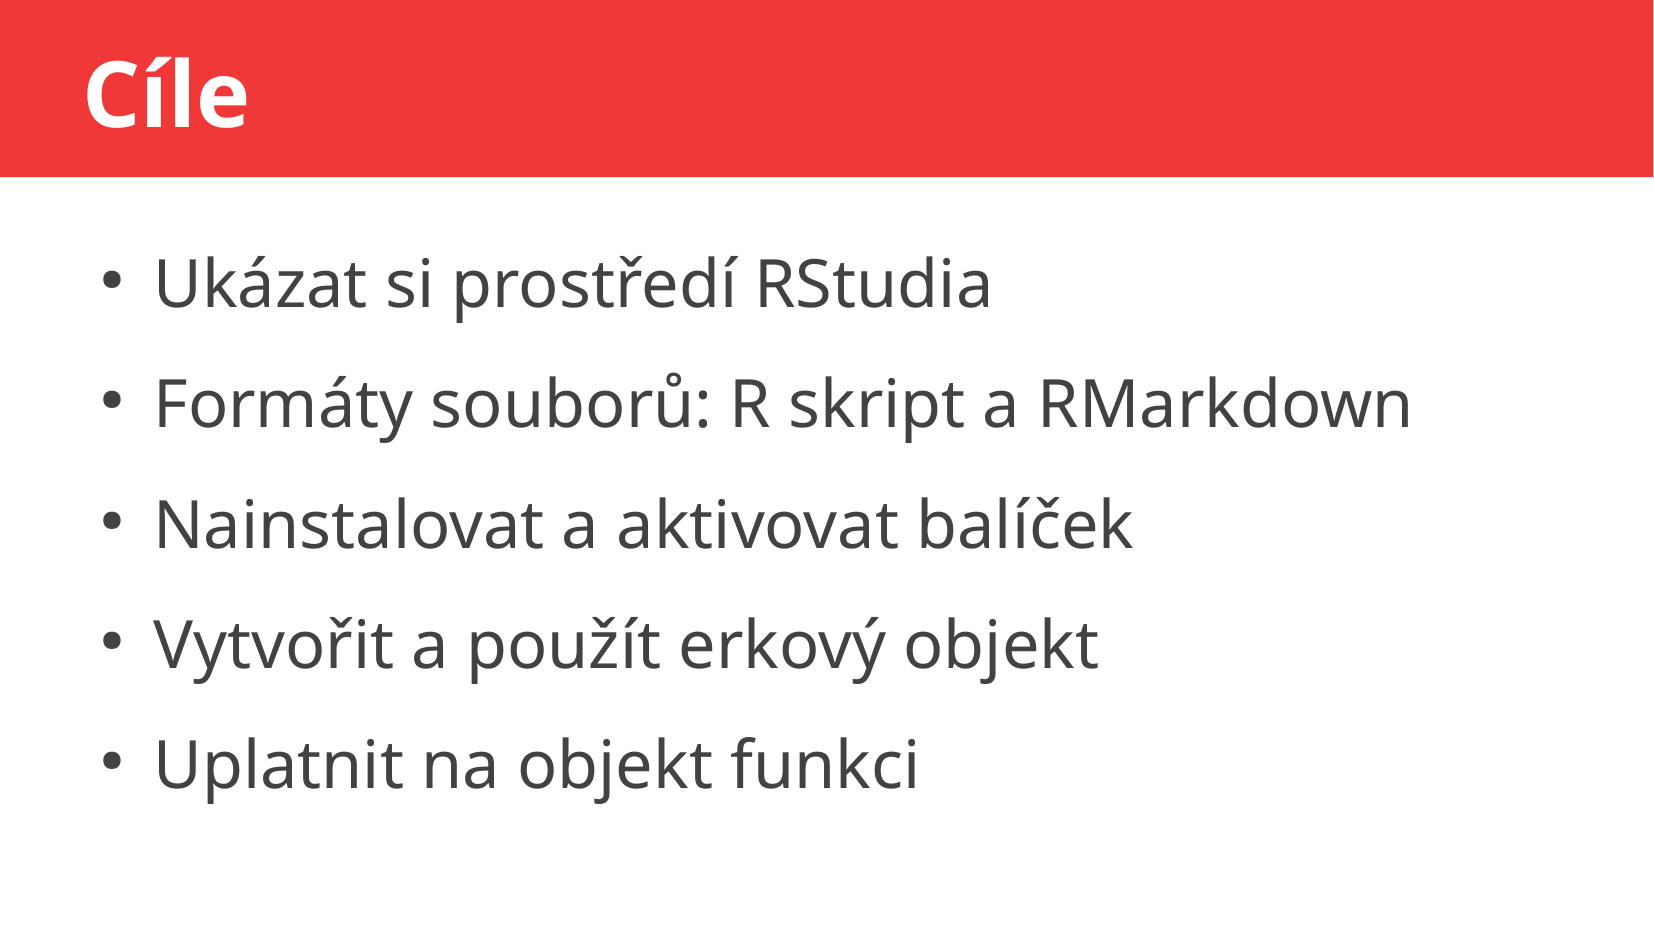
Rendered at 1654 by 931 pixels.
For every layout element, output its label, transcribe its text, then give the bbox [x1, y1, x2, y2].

list Ukázat si prostředí RStudia Formáty souborů: R skript a RMarkdown Nainstalovat a aktivovat balíček Vytvořit a použít erkový objekt Uplatnit na objekt funkci [82, 236, 1563, 810]
title Cíle [82, 14, 1571, 171]
